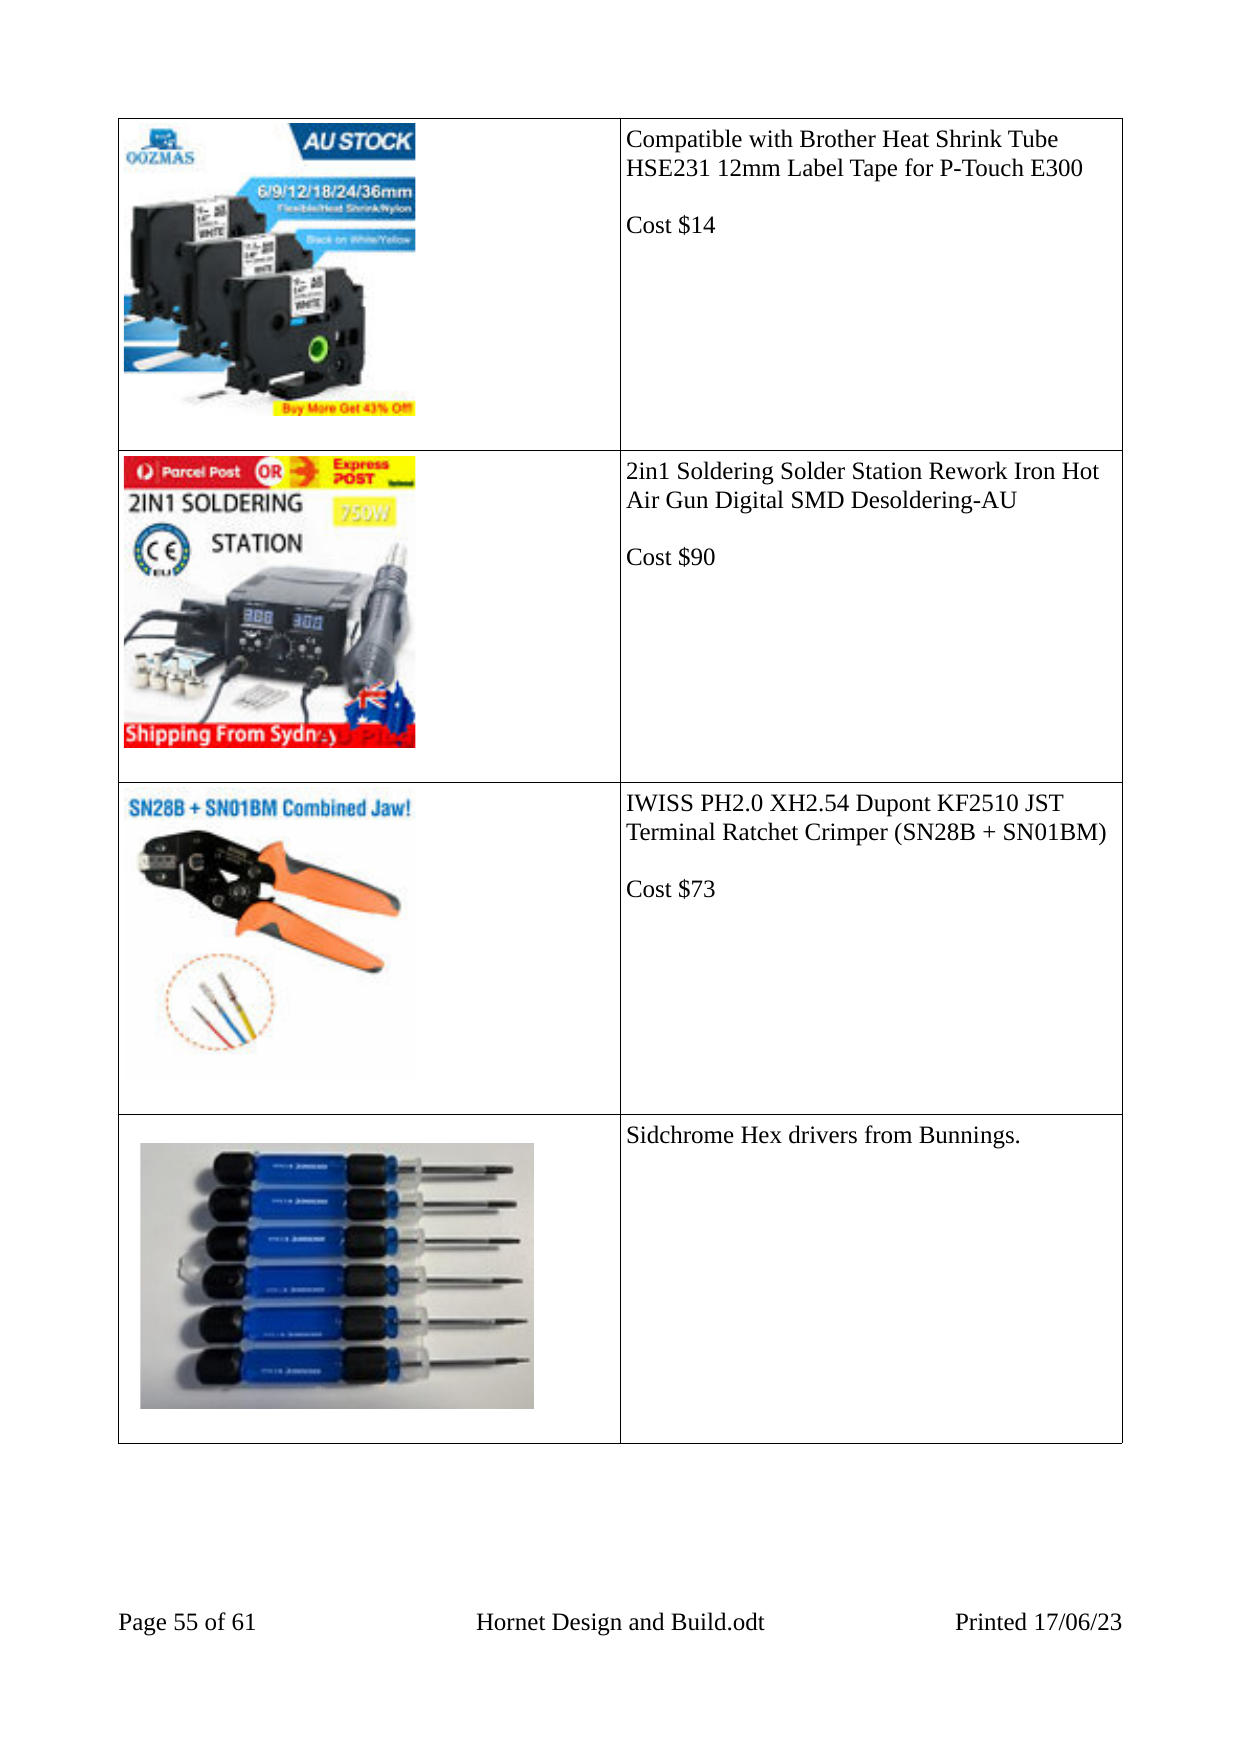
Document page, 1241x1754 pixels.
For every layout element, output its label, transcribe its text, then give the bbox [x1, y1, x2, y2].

table_cell [119, 783, 620, 1114]
picture [123, 456, 416, 748]
table_cell 2in1 Soldering Solder Station Rework Iron Hot Air Gun Digital SMD Desoldering-AU Cost $90 [621, 451, 1122, 782]
table_cell [119, 119, 620, 450]
table_cell Sidchrome Hex drivers from Bunnings. [621, 1115, 1122, 1443]
picture [123, 787, 416, 1080]
table_cell [119, 451, 620, 782]
picture [140, 1143, 534, 1409]
picture [123, 123, 416, 416]
table_cell IWISS PH2.0 XH2.54 Dupont KF2510 JST Terminal Ratchet Crimper (SN28B + SN01BM) Cost $73 [621, 783, 1122, 1114]
table_cell [119, 1115, 620, 1443]
table_cell Compatible with Brother Heat Shrink Tube HSE231 12mm Label Tape for P-Touch E300 Cost $14 [621, 119, 1122, 450]
